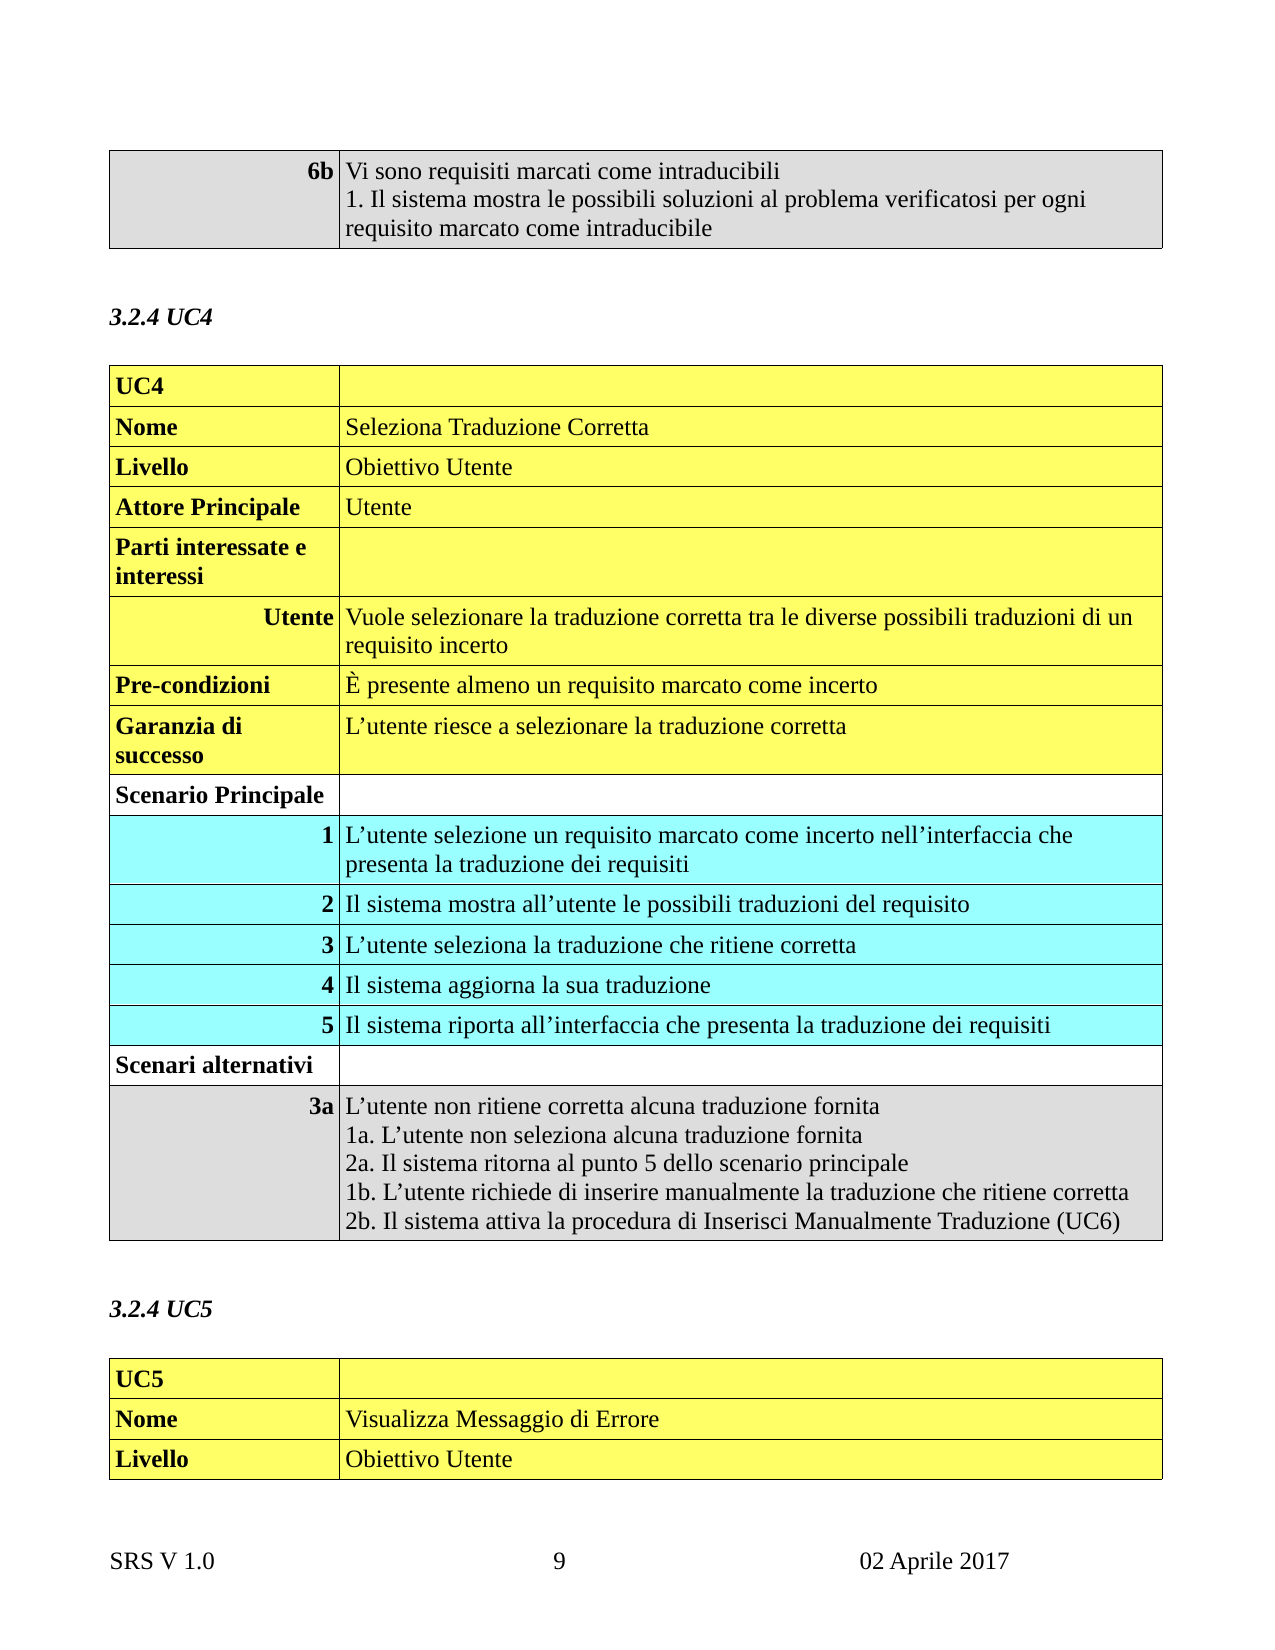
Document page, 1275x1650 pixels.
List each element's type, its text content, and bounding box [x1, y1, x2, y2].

table_cell 4 [110, 965, 339, 1004]
table_cell Obiettivo Utente [340, 447, 1162, 486]
table_header [340, 1359, 1162, 1398]
table_cell 3 [110, 925, 339, 964]
table_cell Il sistema aggiorna la sua traduzione [340, 965, 1162, 1004]
table_cell Seleziona Traduzione Corretta [340, 407, 1162, 446]
table_cell Utente [110, 597, 339, 665]
table_cell Parti interessate e interessi [110, 528, 339, 596]
table_cell 1 [110, 816, 339, 883]
table_cell [340, 775, 1162, 814]
table_header [340, 366, 1162, 406]
table_cell Attore Principale [110, 487, 339, 527]
table_header UC4 [110, 366, 339, 406]
table_cell Obiettivo Utente [340, 1440, 1162, 1479]
subtitle 3.2.4 UC4 [109, 302, 1162, 330]
table_cell Scenario Principale [110, 775, 339, 814]
table_cell 2 [110, 885, 339, 924]
table_cell Scenari alternativi [110, 1046, 339, 1085]
table_cell Il sistema riporta all’interfaccia che presenta la traduzione dei requisiti [340, 1006, 1162, 1045]
table_cell Livello [110, 447, 339, 486]
table_cell Vi sono requisiti marcati come intraducibili 1. Il sistema mostra le possibili soluzioni al problema verificatosi per ogni requisito marcato come intraducibile [340, 151, 1162, 248]
table_cell Pre-condizioni [110, 666, 339, 705]
table_cell Nome [110, 407, 339, 446]
table_cell L’utente riesce a selezionare la traduzione corretta [340, 706, 1162, 774]
table_cell 6b [110, 151, 339, 248]
table_cell 3a [110, 1086, 339, 1240]
table_cell L’utente non ritiene corretta alcuna traduzione fornita 1a. L’utente non seleziona alcuna traduzione fornita 2a. Il sistema ritorna al punto 5 dello scenario principale 1b. L’utente richiede di inserire manualmente la traduzione che ritiene corretta 2b. Il sistema attiva la procedura di Inserisci Manualmente Traduzione (UC6) [340, 1086, 1162, 1240]
table_cell L’utente seleziona la traduzione che ritiene corretta [340, 925, 1162, 964]
table_cell Nome [110, 1399, 339, 1439]
table_cell 5 [110, 1006, 339, 1045]
table_cell Livello [110, 1440, 339, 1479]
table_header UC5 [110, 1359, 339, 1398]
table_cell Garanzia di successo [110, 706, 339, 774]
table_cell Il sistema mostra all’utente le possibili traduzioni del requisito [340, 885, 1162, 924]
table_cell L’utente selezione un requisito marcato come incerto nell’interfaccia che presenta la traduzione dei requisiti [340, 816, 1162, 883]
table_cell È presente almeno un requisito marcato come incerto [340, 666, 1162, 705]
table_cell Visualizza Messaggio di Errore [340, 1399, 1162, 1439]
subtitle 3.2.4 UC5 [109, 1294, 1162, 1323]
table_cell Utente [340, 487, 1162, 527]
table_cell [340, 528, 1162, 596]
table_cell Vuole selezionare la traduzione corretta tra le diverse possibili traduzioni di un requisito incerto [340, 597, 1162, 665]
table_cell [340, 1046, 1162, 1085]
